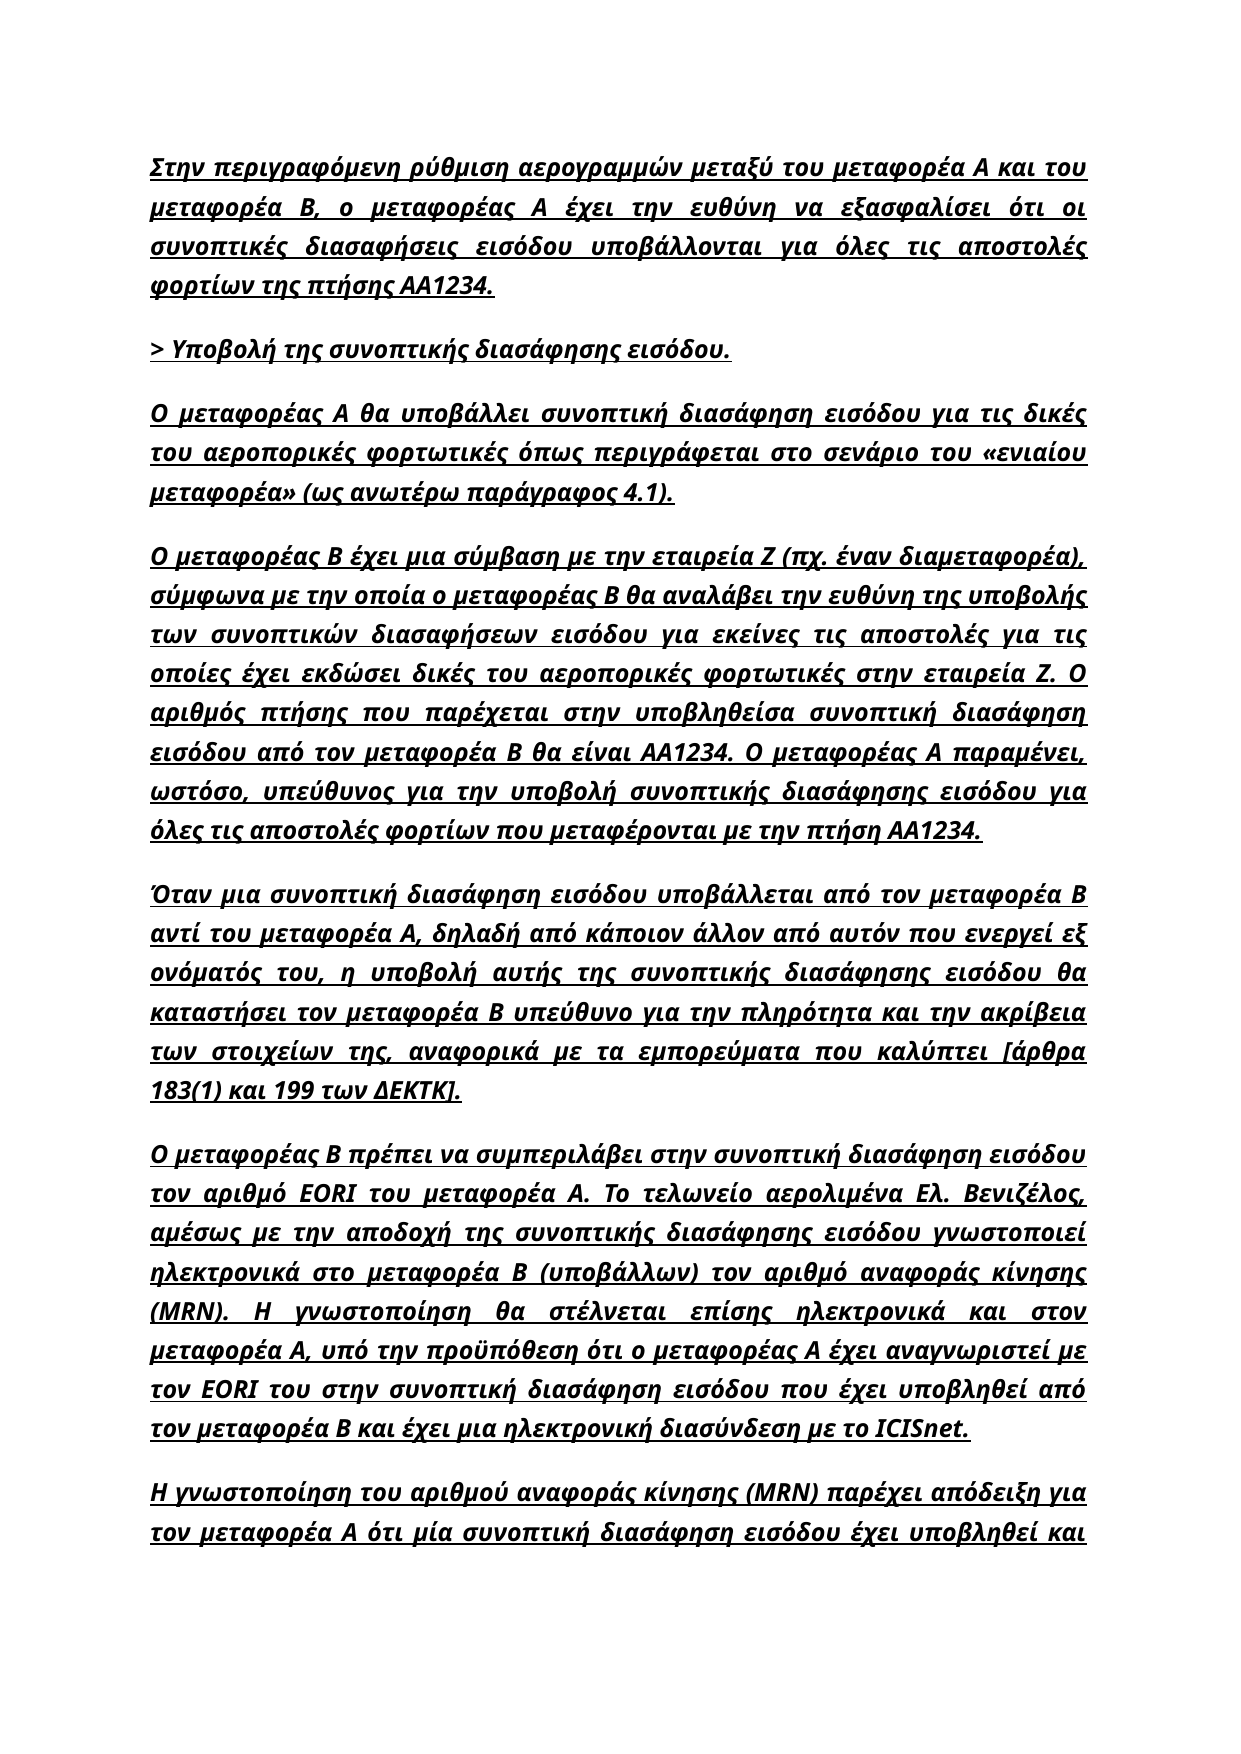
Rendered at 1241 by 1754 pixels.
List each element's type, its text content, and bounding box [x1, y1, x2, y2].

text Ο μεταφορέας Β έχει μια σύμβαση με την εταιρεία Ζ (πχ. έναν διαμεταφορέα), σύμφωνα με την οποία ο μεταφορέας Β θα αναλάβει την ευθύνη της υποβολής των συνοπτικών διασαφήσεων εισόδου για εκείνες τις αποστολές για τις οποίες έχει εκδώσει δικές του αεροπορικές φορτωτικές στην εταιρεία Ζ. Ο αριθμός πτήσης που παρέχεται στην υποβληθείσα συνοπτική διασάφηση εισόδου από τον μεταφορέα Β θα είναι ΑΑ1234. Ο μεταφορέας Α παραμένει, ωστόσο, υπεύθυνος για την υποβολή συνοπτικής διασάφησης εισόδου για όλες τις αποστολές φορτίων που μεταφέρονται με την πτήση ΑΑ1234. [150, 538, 1090, 847]
text Ο μεταφορέας Β πρέπει να συμπεριλάβει στην συνοπτική διασάφηση εισόδου τον αριθμό EORI του μεταφορέα Α. Το τελωνείο αερολιμένα Ελ. Βενιζέλος, αμέσως με την αποδοχή της συνοπτικής διασάφησης εισόδου γνωστοποιεί ηλεκτρονικά στο μεταφορέα Β (υποβάλλων) τον αριθμό αναφοράς κίνησης (MRN). Η γνωστοποίηση θα στέλνεται επίσης ηλεκτρονικά και στον μεταφορέα Α, υπό την προϋπόθεση ότι ο μεταφορέας Α έχει αναγνωριστεί με τον EORI του στην συνοπτική διασάφηση εισόδου που έχει υποβληθεί από τον μεταφορέα Β και έχει μια ηλεκτρονική διασύνδεση με το ICISnet. [150, 1137, 1090, 1445]
text Όταν μια συνοπτική διασάφηση εισόδου υποβάλλεται από τον μεταφορέα Β αντί του μεταφορέα Α, δηλαδή από κάποιον άλλον από αυτόν που ενεργεί εξ ονόματός του, η υποβολή αυτής της συνοπτικής διασάφησης εισόδου θα καταστήσει τον μεταφορέα Β υπεύθυνο για την πληρότητα και την ακρίβεια των στοιχείων της, αναφορικά με τα εμπορεύματα που καλύπτει [άρθρα 183(1) και 199 των ΔΕΚΤΚ]. [150, 877, 1090, 1107]
text > Υποβολή της συνοπτικής διασάφησης εισόδου. [150, 332, 1090, 366]
text Η γνωστοποίηση του αριθμού αναφοράς κίνησης (MRN) παρέχει απόδειξη για τον μεταφορέα Α ότι μία συνοπτική διασάφηση εισόδου έχει υποβληθεί και [150, 1475, 1090, 1548]
text Στην περιγραφόμενη ρύθμιση αερογραμμών μεταξύ του μεταφορέα Α και του μεταφορέα Β, ο μεταφορέας Α έχει την ευθύνη να εξασφαλίσει ότι οι συνοπτικές διασαφήσεις εισόδου υποβάλλονται για όλες τις αποστολές φορτίων της πτήσης ΑΑ1234. [150, 150, 1090, 302]
text Ο μεταφορέας Α θα υποβάλλει συνοπτική διασάφηση εισόδου για τις δικές του αεροπορικές φορτωτικές όπως περιγράφεται στο σενάριο του «ενιαίου μεταφορέα» (ως ανωτέρω παράγραφος 4.1). [150, 396, 1090, 508]
